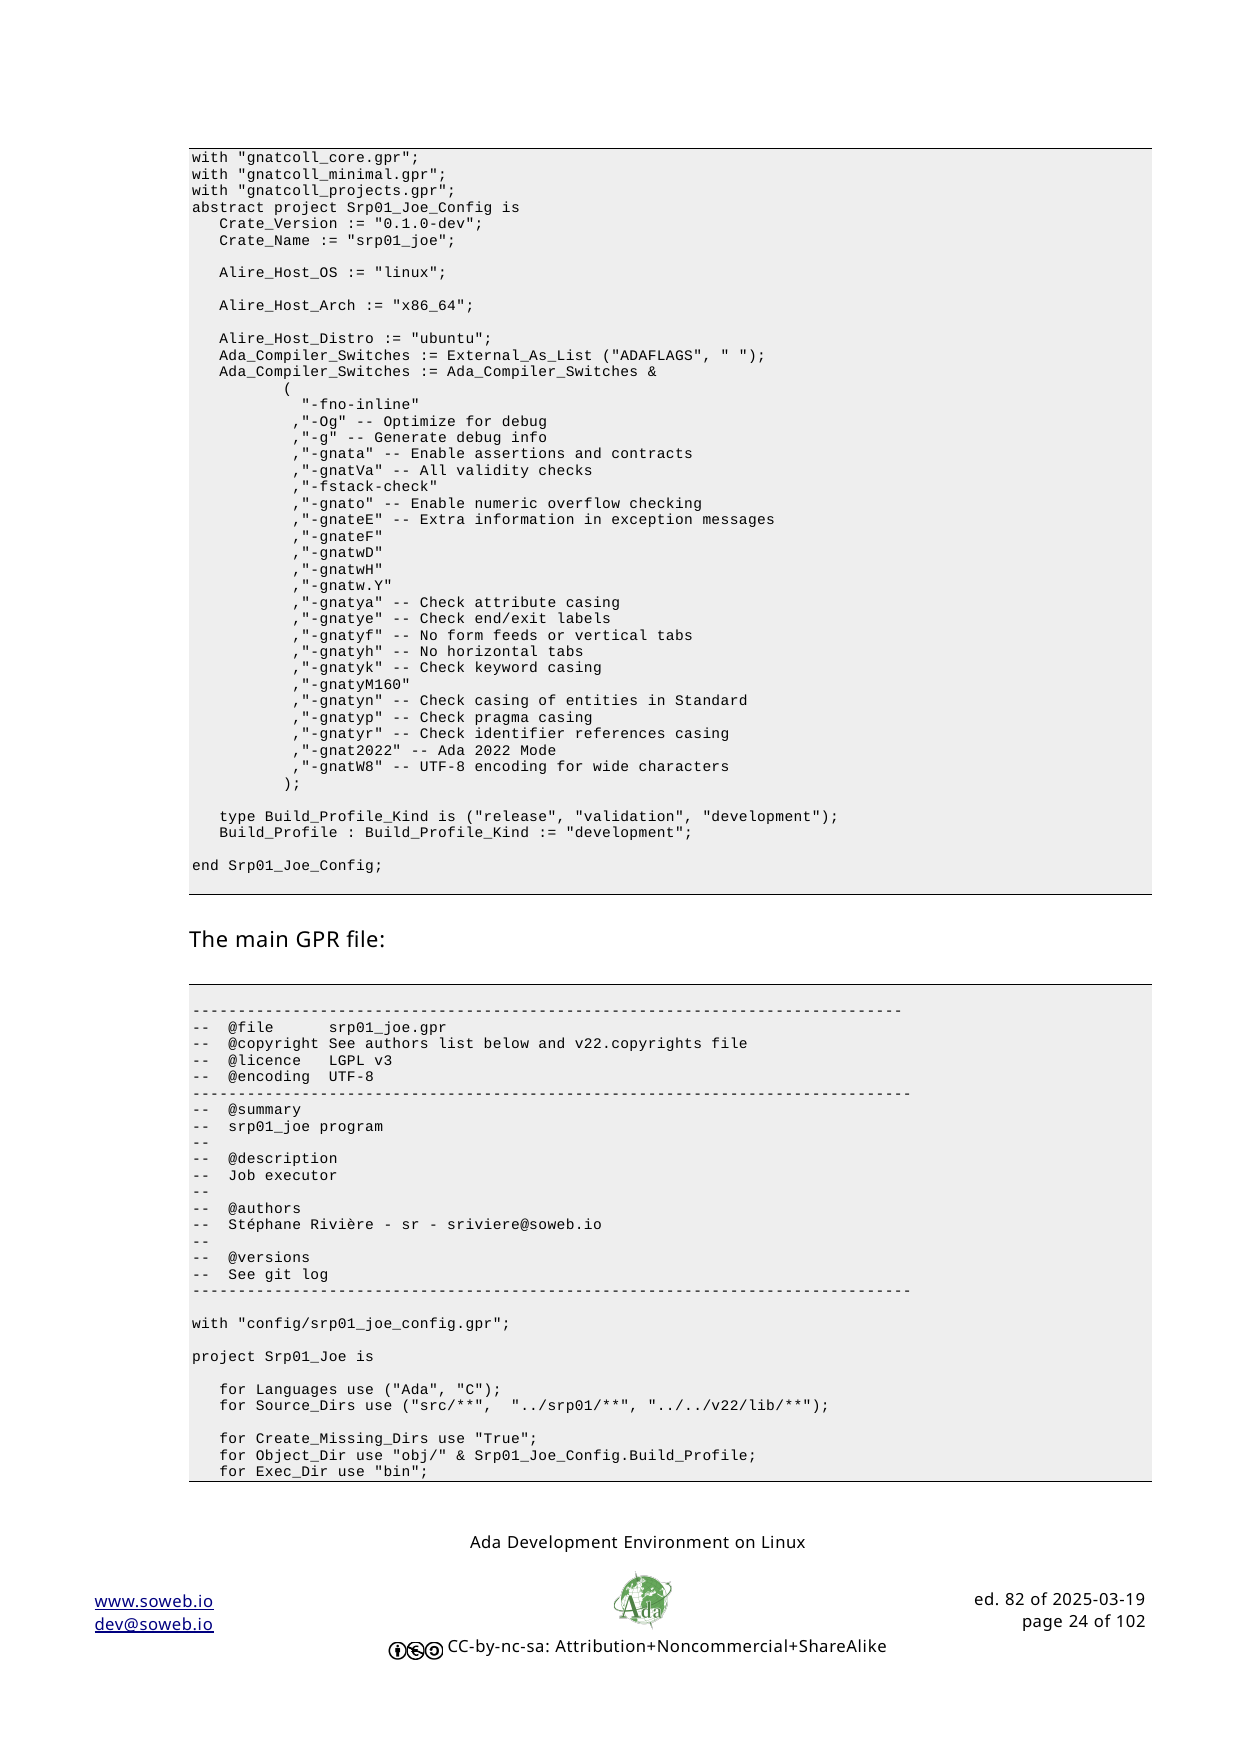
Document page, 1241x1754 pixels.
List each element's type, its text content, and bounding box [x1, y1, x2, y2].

text The main GPR file: [189, 924, 1152, 954]
list ,"-gnat2022" -- Ada 2022 Mode [189, 740, 1152, 757]
list Build_Profile : Build_Profile_Kind := "development"; [189, 822, 1152, 839]
list -- @versions [189, 1248, 1152, 1264]
list -- @description [189, 1149, 1152, 1165]
list Alire_Host_Distro := "ubuntu"; [189, 329, 1152, 345]
list ,"-gnatw.Y" [189, 576, 1152, 592]
list "-fno-inline" [189, 394, 1152, 411]
list -- See git log [189, 1264, 1152, 1281]
list ,"-gnatyk" -- Check keyword casing [189, 658, 1152, 674]
list -- @file srp01_joe.gpr [189, 1017, 1152, 1034]
list ,"-gnatwD" [189, 543, 1152, 559]
list ,"-gnateE" -- Extra information in exception messages [189, 510, 1152, 526]
list ,"-gnatwH" [189, 559, 1152, 576]
list with "gnatcoll_core.gpr"; [189, 149, 1152, 164]
list ,"-gnato" -- Enable numeric overflow checking [189, 493, 1152, 510]
list -- @authors [189, 1198, 1152, 1215]
list project Srp01_Joe is [189, 1346, 1152, 1363]
list ,"-gnatye" -- Check end/exit labels [189, 608, 1152, 625]
list ------------------------------------------------------------------------------ [189, 985, 1152, 1017]
list ,"-gnatVa" -- All validity checks [189, 460, 1152, 477]
list -- Stéphane Rivière - sr - sriviere@soweb.io [189, 1215, 1152, 1231]
list ,"-gnatyp" -- Check pragma casing [189, 707, 1152, 724]
list ,"-gnata" -- Enable assertions and contracts [189, 444, 1152, 460]
list ,"-gnatya" -- Check attribute casing [189, 592, 1152, 608]
list -- [189, 1132, 1152, 1149]
list ,"-gnateF" [189, 526, 1152, 543]
list for Exec_Dir use "bin"; [189, 1462, 1152, 1481]
list -- @licence LGPL v3 [189, 1050, 1152, 1067]
list -- Job executor [189, 1165, 1152, 1182]
list with "config/srp01_joe_config.gpr"; [189, 1313, 1152, 1330]
list ,"-gnatyh" -- No horizontal tabs [189, 641, 1152, 658]
list end Srp01_Joe_Config; [189, 855, 1152, 894]
list ,"-gnatyr" -- Check identifier references casing [189, 724, 1152, 740]
list ,"-g" -- Generate debug info [189, 427, 1152, 444]
list for Source_Dirs use ("src/**", "../srp01/**", "../../v22/lib/**"); [189, 1396, 1152, 1412]
list for Create_Missing_Dirs use "True"; [189, 1429, 1152, 1445]
picture [388, 1642, 443, 1660]
list -- @encoding UTF-8 [189, 1067, 1152, 1083]
list ,"-gnatyf" -- No form feeds or vertical tabs [189, 625, 1152, 641]
list ------------------------------------------------------------------------------- [189, 1281, 1152, 1297]
list ,"-Og" -- Optimize for debug [189, 411, 1152, 427]
list -- [189, 1182, 1152, 1198]
list ); [189, 773, 1152, 789]
list Crate_Name := "srp01_joe"; [189, 230, 1152, 246]
list for Languages use ("Ada", "C"); [189, 1379, 1152, 1396]
list type Build_Profile_Kind is ("release", "validation", "development"); [189, 806, 1152, 822]
list -- @copyright See authors list below and v22.copyrights file [189, 1034, 1152, 1050]
list Alire_Host_OS := "linux"; [189, 263, 1152, 279]
list ,"-gnatyM160" [189, 674, 1152, 691]
list ,"-fstack-check" [189, 477, 1152, 493]
list -- [189, 1231, 1152, 1248]
list Crate_Version := "0.1.0-dev"; [189, 213, 1152, 230]
list with "gnatcoll_projects.gpr"; [189, 181, 1152, 197]
list -- srp01_joe program [189, 1116, 1152, 1132]
list ,"-gnatW8" -- UTF-8 encoding for wide characters [189, 757, 1152, 773]
list ------------------------------------------------------------------------------- [189, 1083, 1152, 1099]
list Alire_Host_Arch := "x86_64"; [189, 296, 1152, 312]
list for Object_Dir use "obj/" & Srp01_Joe_Config.Build_Profile; [189, 1445, 1152, 1462]
list with "gnatcoll_minimal.gpr"; [189, 164, 1152, 181]
list ,"-gnatyn" -- Check casing of entities in Standard [189, 691, 1152, 707]
list Ada_Compiler_Switches := Ada_Compiler_Switches & [189, 362, 1152, 378]
list ( [189, 378, 1152, 394]
picture [613, 1571, 672, 1630]
list abstract project Srp01_Joe_Config is [189, 197, 1152, 213]
list Ada_Compiler_Switches := External_As_List ("ADAFLAGS", " "); [189, 345, 1152, 362]
list -- @summary [189, 1099, 1152, 1116]
